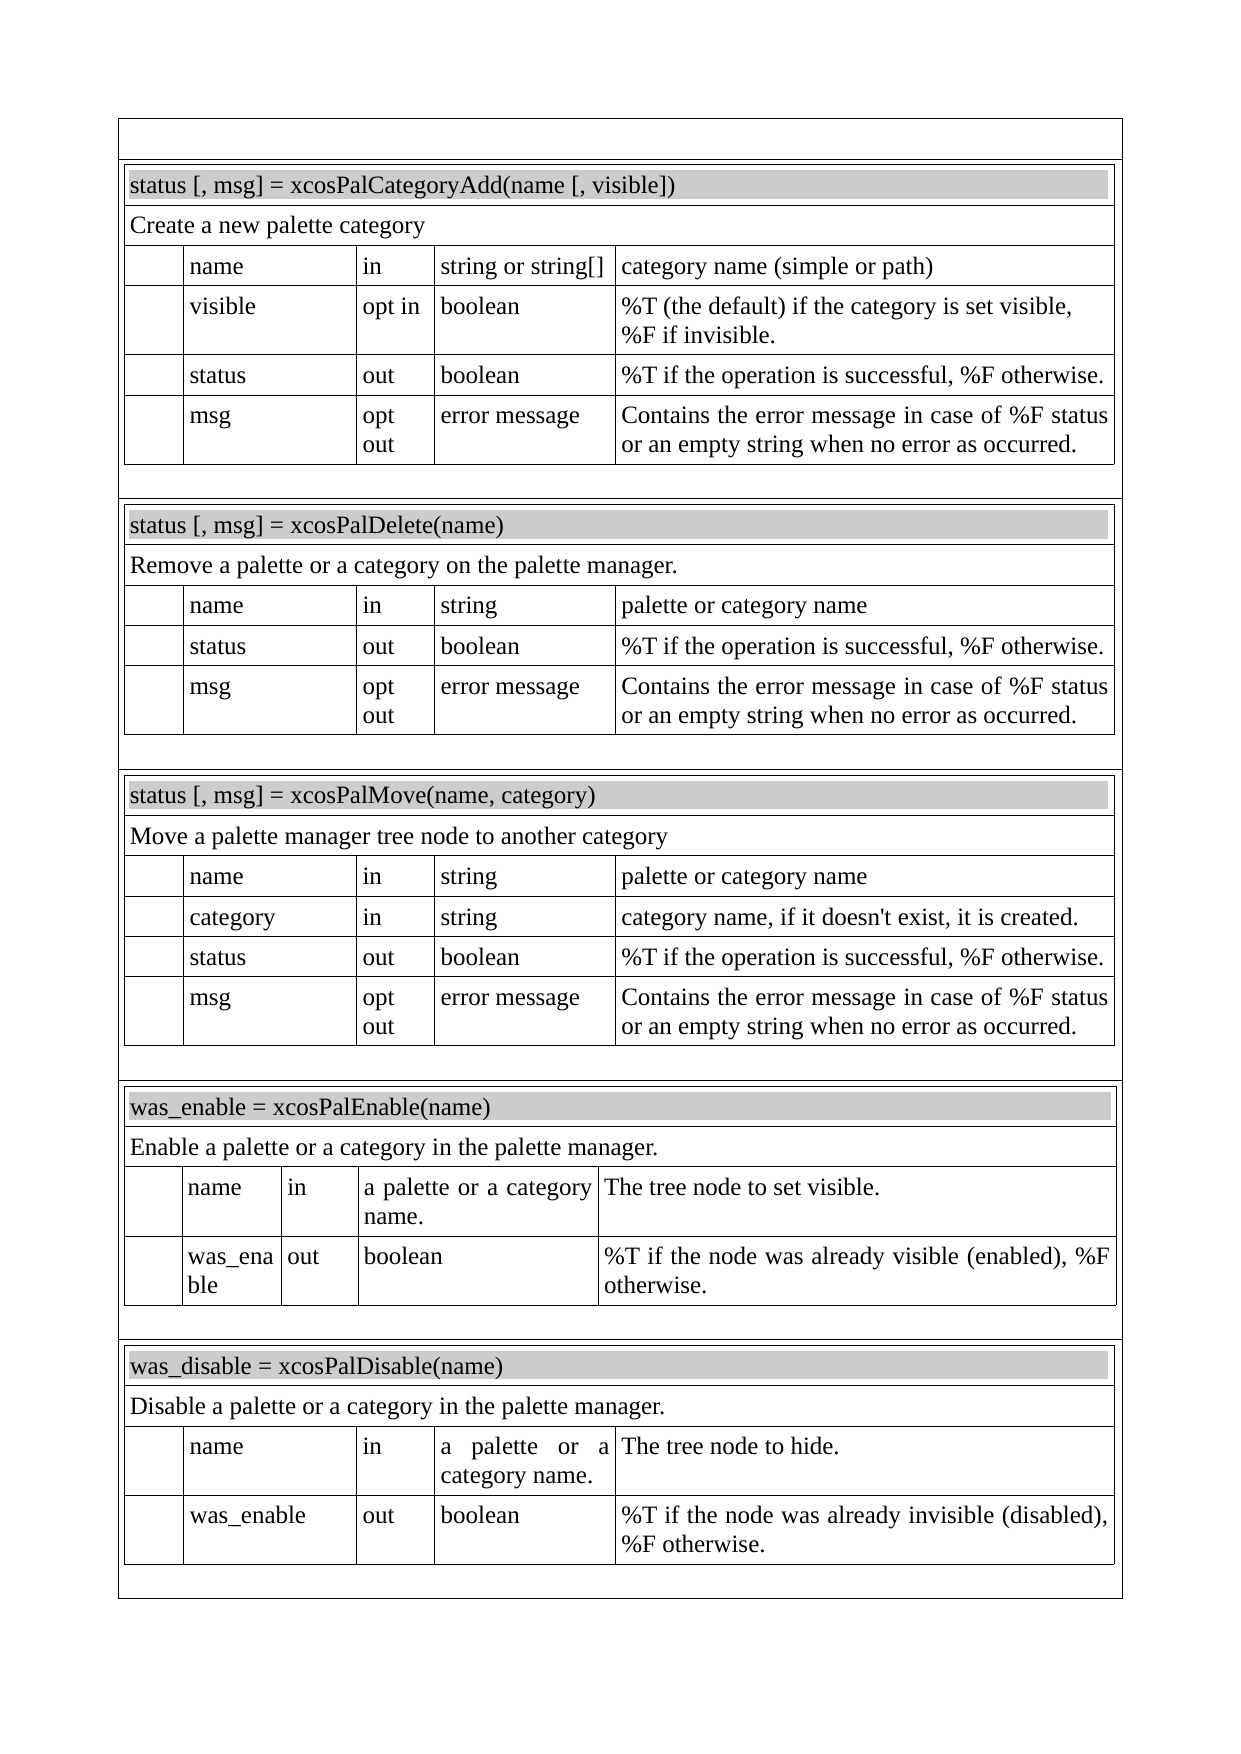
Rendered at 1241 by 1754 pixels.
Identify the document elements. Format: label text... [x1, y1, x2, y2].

table_cell opt out [357, 977, 434, 1045]
table_cell Contains the error message in case of %F status or an empty string when no error as occurred. [616, 666, 1114, 734]
table_cell msg [184, 396, 356, 464]
table_cell %T if the operation is successful, %F otherwise. [616, 937, 1114, 976]
table_cell Move a palette manager tree node to another category [125, 816, 1114, 855]
table_cell boolean [435, 286, 615, 354]
table_cell palette or category name [616, 586, 1114, 625]
table_cell string [435, 856, 615, 896]
table_cell [125, 977, 183, 1045]
table_cell [125, 1237, 182, 1304]
table_cell a palette or a category name. [359, 1167, 598, 1236]
table_cell opt out [357, 396, 434, 464]
table_cell was_enable [183, 1237, 281, 1304]
table_cell out [282, 1237, 358, 1304]
table_cell name [184, 1427, 356, 1495]
table_cell error message [435, 396, 615, 464]
table_cell category name, if it doesn't exist, it is created. [616, 897, 1114, 936]
table_cell out [357, 626, 434, 665]
table_cell Contains the error message in case of %F status or an empty string when no error as occurred. [616, 977, 1114, 1045]
table_cell [125, 1496, 183, 1564]
table_cell [125, 937, 183, 976]
table_header status [, msg] = xcosPalCategoryAdd(name [, visible]) [125, 165, 1114, 204]
table_cell in [357, 586, 434, 625]
table_cell name [184, 856, 356, 896]
table_cell out [357, 937, 434, 976]
table_cell name [183, 1167, 281, 1236]
table_cell %T if the node was already invisible (disabled), %F otherwise. [616, 1496, 1114, 1564]
table_cell in [357, 897, 434, 936]
table_cell was_enable [184, 1496, 356, 1564]
table_cell name [184, 246, 356, 285]
table_cell [125, 666, 183, 734]
table_cell [125, 246, 183, 285]
table_cell in [357, 856, 434, 896]
table_cell category name (simple or path) [616, 246, 1114, 285]
table_cell boolean [435, 355, 615, 394]
table_cell [125, 355, 183, 394]
table_cell Enable a palette or a category in the palette manager. [125, 1127, 1116, 1166]
table_cell The tree node to hide. [616, 1427, 1114, 1495]
table_cell [119, 499, 1122, 769]
table_cell [119, 160, 1122, 498]
table_cell string [435, 897, 615, 936]
table_cell %T if the node was already visible (enabled), %F otherwise. [599, 1237, 1116, 1304]
table_cell string [435, 586, 615, 625]
table_cell out [357, 355, 434, 394]
table_cell [125, 396, 183, 464]
table_cell [119, 1340, 1122, 1598]
table_cell out [357, 1496, 434, 1564]
table_header was_enable = xcosPalEnable(name) [125, 1087, 1116, 1126]
table_cell Contains the error message in case of %F status or an empty string when no error as occurred. [616, 396, 1114, 464]
table_cell error message [435, 977, 615, 1045]
table_cell in [357, 1427, 434, 1495]
table_cell [125, 856, 183, 896]
table_cell [119, 770, 1122, 1080]
table_cell opt out [357, 666, 434, 734]
table_cell [125, 1167, 182, 1236]
table_cell [125, 626, 183, 665]
table_cell status [184, 937, 356, 976]
table_cell [125, 897, 183, 936]
table_cell %T if the operation is successful, %F otherwise. [616, 626, 1114, 665]
table_cell Remove a palette or a category on the palette manager. [125, 545, 1114, 585]
table_cell boolean [435, 1496, 615, 1564]
table_cell %T if the operation is successful, %F otherwise. [616, 355, 1114, 394]
table_cell %T (the default) if the category is set visible, %F if invisible. [616, 286, 1114, 354]
table_cell error message [435, 666, 615, 734]
table_cell The tree node to set visible. [599, 1167, 1116, 1236]
table_header status [, msg] = xcosPalMove(name, category) [125, 776, 1114, 815]
table_cell [119, 119, 1122, 158]
table_cell palette or category name [616, 856, 1114, 896]
table_cell category [184, 897, 356, 936]
table_cell [125, 286, 183, 354]
table_cell string or string[] [435, 246, 615, 285]
table_cell name [184, 586, 356, 625]
table_cell a palette or a category name. [435, 1427, 615, 1495]
table_cell msg [184, 977, 356, 1045]
table_cell Create a new palette category [125, 206, 1114, 245]
table_cell status [184, 355, 356, 394]
table_cell [125, 1427, 183, 1495]
table_cell opt in [357, 286, 434, 354]
table_cell boolean [435, 626, 615, 665]
table_cell boolean [359, 1237, 598, 1304]
table_cell [125, 586, 183, 625]
table_cell boolean [435, 937, 615, 976]
table_header was_disable = xcosPalDisable(name) [125, 1346, 1114, 1385]
table_cell msg [184, 666, 356, 734]
table_cell visible [184, 286, 356, 354]
table_header status [, msg] = xcosPalDelete(name) [125, 505, 1114, 544]
table_cell in [282, 1167, 358, 1236]
table_cell status [184, 626, 356, 665]
table_cell in [357, 246, 434, 285]
table_cell Disable a palette or a category in the palette manager. [125, 1386, 1114, 1426]
table_cell [119, 1081, 1122, 1339]
